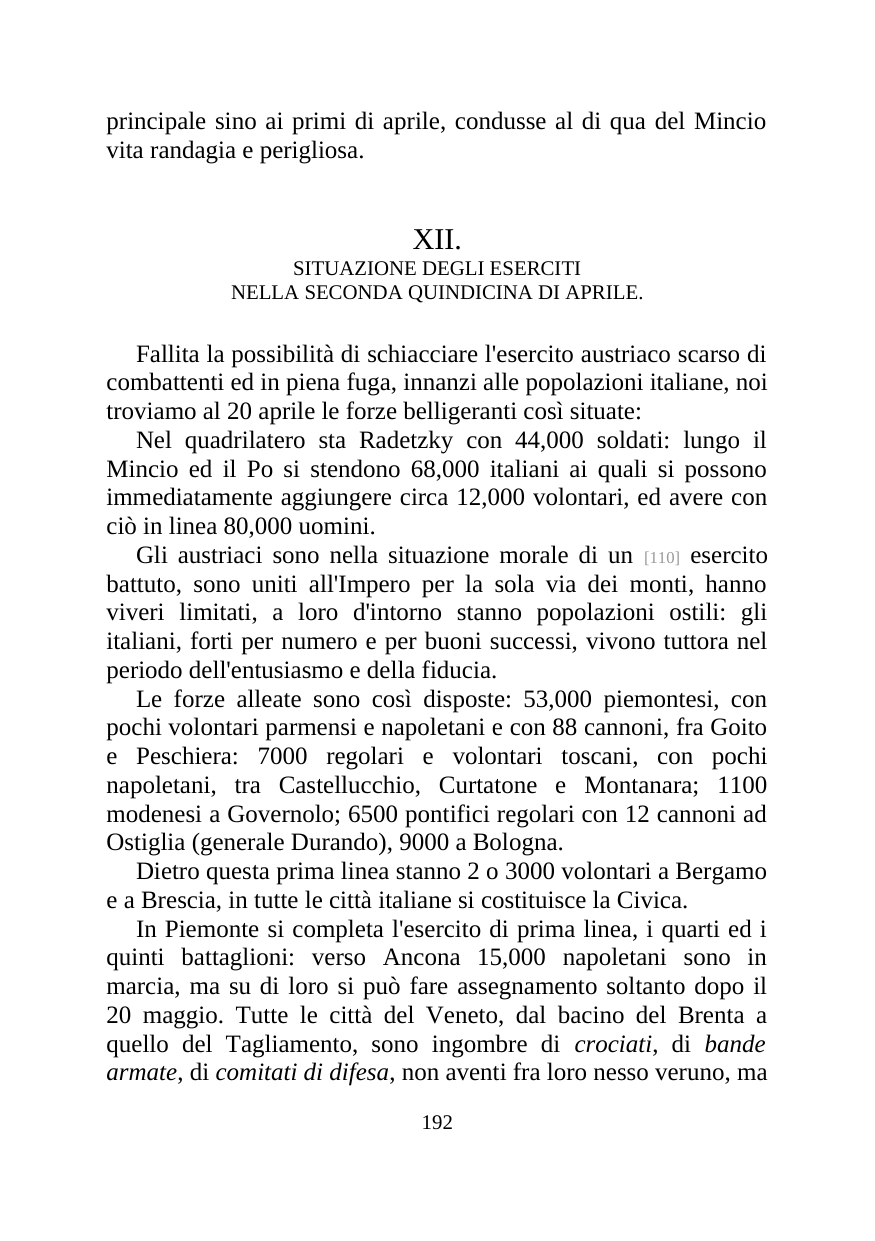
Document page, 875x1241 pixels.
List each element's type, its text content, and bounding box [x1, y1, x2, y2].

subtitle NELLA SECONDA QUINDICINA DI APRILE. [106, 280, 768, 304]
text Gli austriaci sono nella situazione morale di un [110] esercito battuto, sono uniti all'Impero per la sola via dei monti, hanno viveri limitati, a loro d'intorno stanno popolazioni ostili: gli italiani, forti per numero e per buoni successi, vivono tuttora nel periodo dell'entusiasmo e della fiducia. [106, 540, 768, 684]
subtitle XII. [106, 221, 768, 256]
text Nel quadrilatero sta Radetzky con 44,000 soldati: lungo il Mincio ed il Po si stendono 68,000 italiani ai quali si possono immediatamente aggiungere circa 12,000 volontari, ed avere con ciò in linea 80,000 uomini. [106, 425, 768, 540]
text Le forze alleate sono così disposte: 53,000 piemontesi, con pochi volontari parmensi e napoletani e con 88 cannoni, fra Goito e Peschiera: 7000 regolari e volontari toscani, con pochi napoletani, tra Castellucchio, Curtatone e Montanara; 1100 modenesi a Governolo; 6500 pontifici regolari con 12 cannoni ad Ostiglia (generale Durando), 9000 a Bologna. [106, 684, 768, 856]
text Fallita la possibilità di schiacciare l'esercito austriaco scarso di combattenti ed in piena fuga, innanzi alle popolazioni italiane, noi troviamo al 20 aprile le forze belligeranti così situate: [106, 339, 768, 425]
text Dietro questa prima linea stanno 2 o 3000 volontari a Bergamo e a Brescia, in tutte le città italiane si costituisce la Civica. [106, 856, 768, 914]
text In Piemonte si completa l'esercito di prima linea, i quarti ed i quinti battaglioni: verso Ancona 15,000 napoletani sono in marcia, ma su di loro si può fare assegnamento soltanto dopo il 20 maggio. Tutte le città del Veneto, dal bacino del Brenta a quello del Tagliamento, sono ingombre di crociati, di bande armate, di comitati di difesa, non aventi fra loro nesso veruno, ma [106, 914, 768, 1086]
text principale sino ai primi di aprile, condusse al di qua del Mincio vita randagia e perigliosa. [106, 106, 768, 164]
subtitle SITUAZIONE DEGLI ESERCITI [106, 256, 768, 280]
